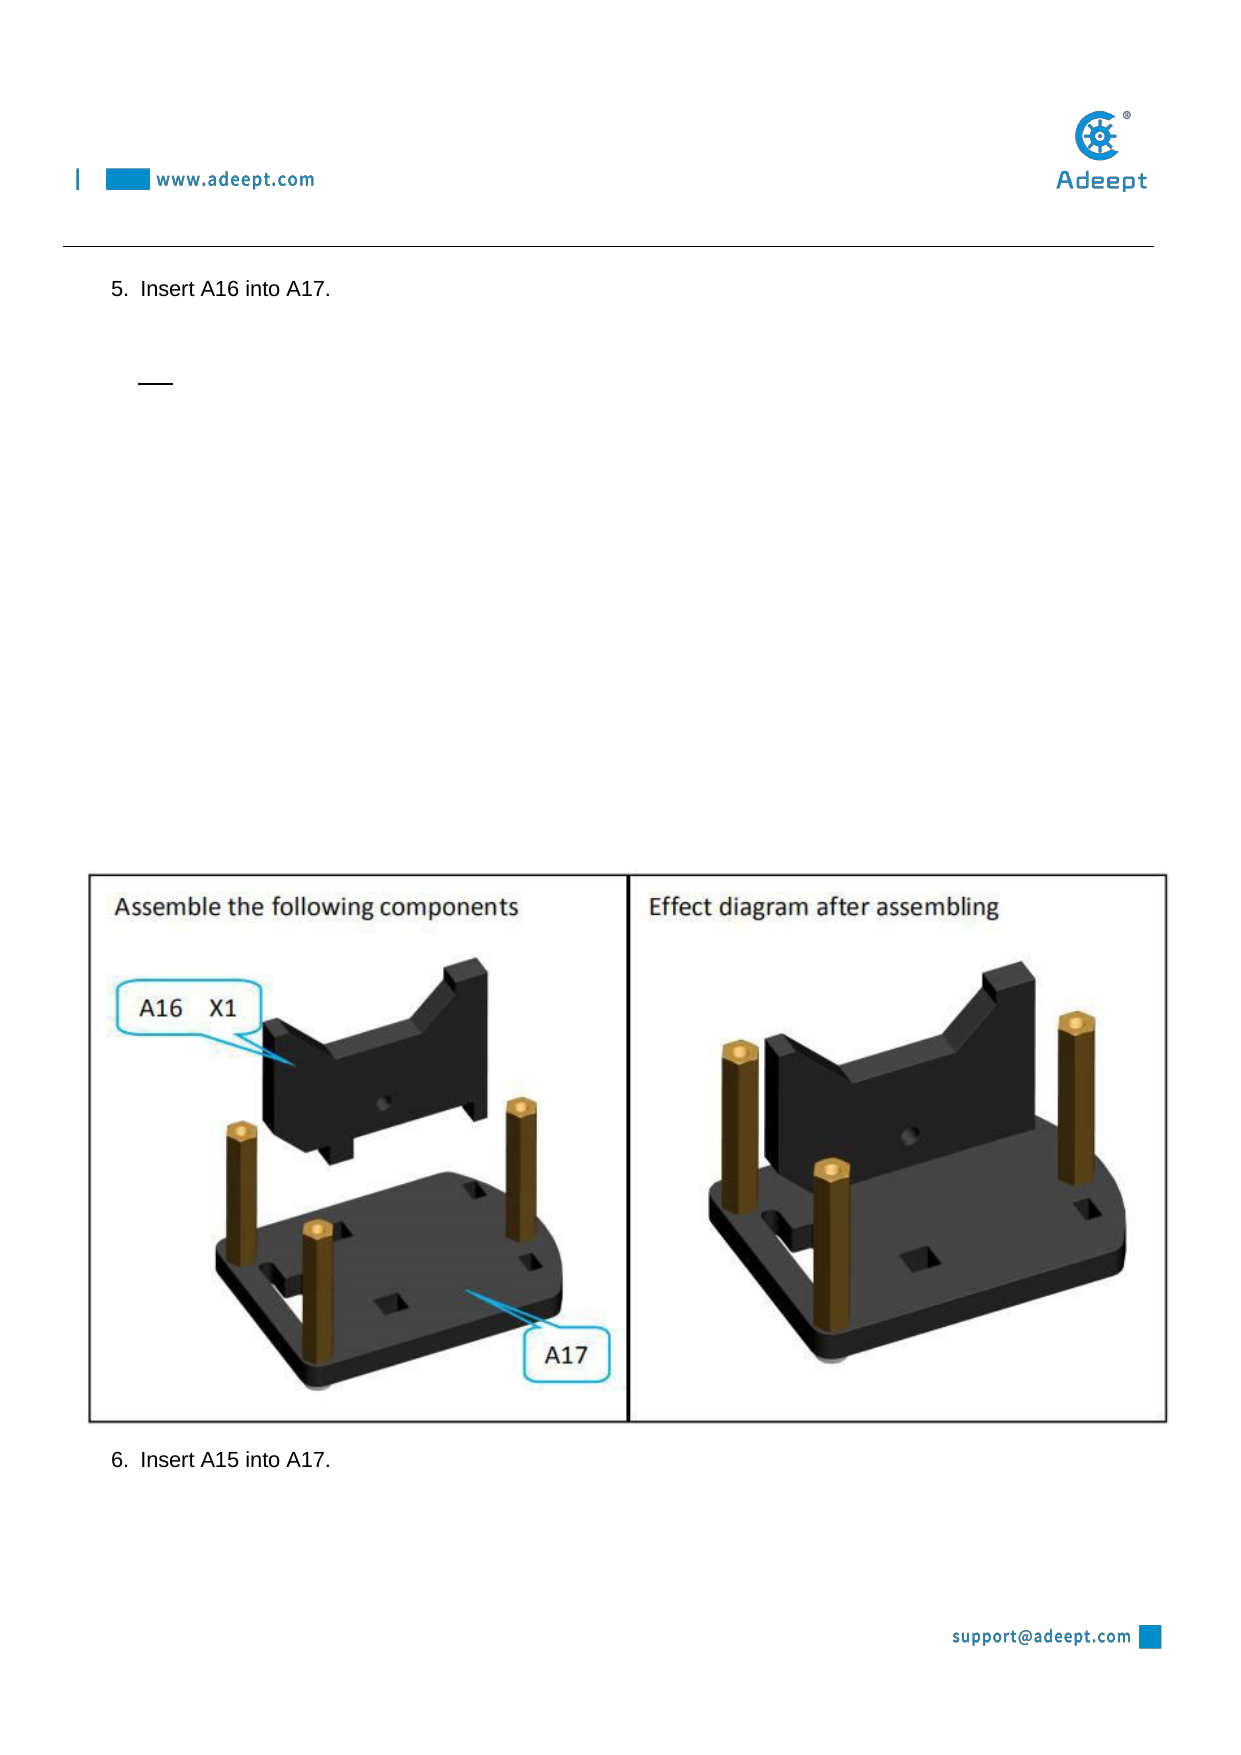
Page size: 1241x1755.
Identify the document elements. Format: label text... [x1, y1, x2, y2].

list Insert A15 into A17. [111, 1447, 1188, 1472]
list Insert A16 into A17. [111, 276, 1188, 301]
